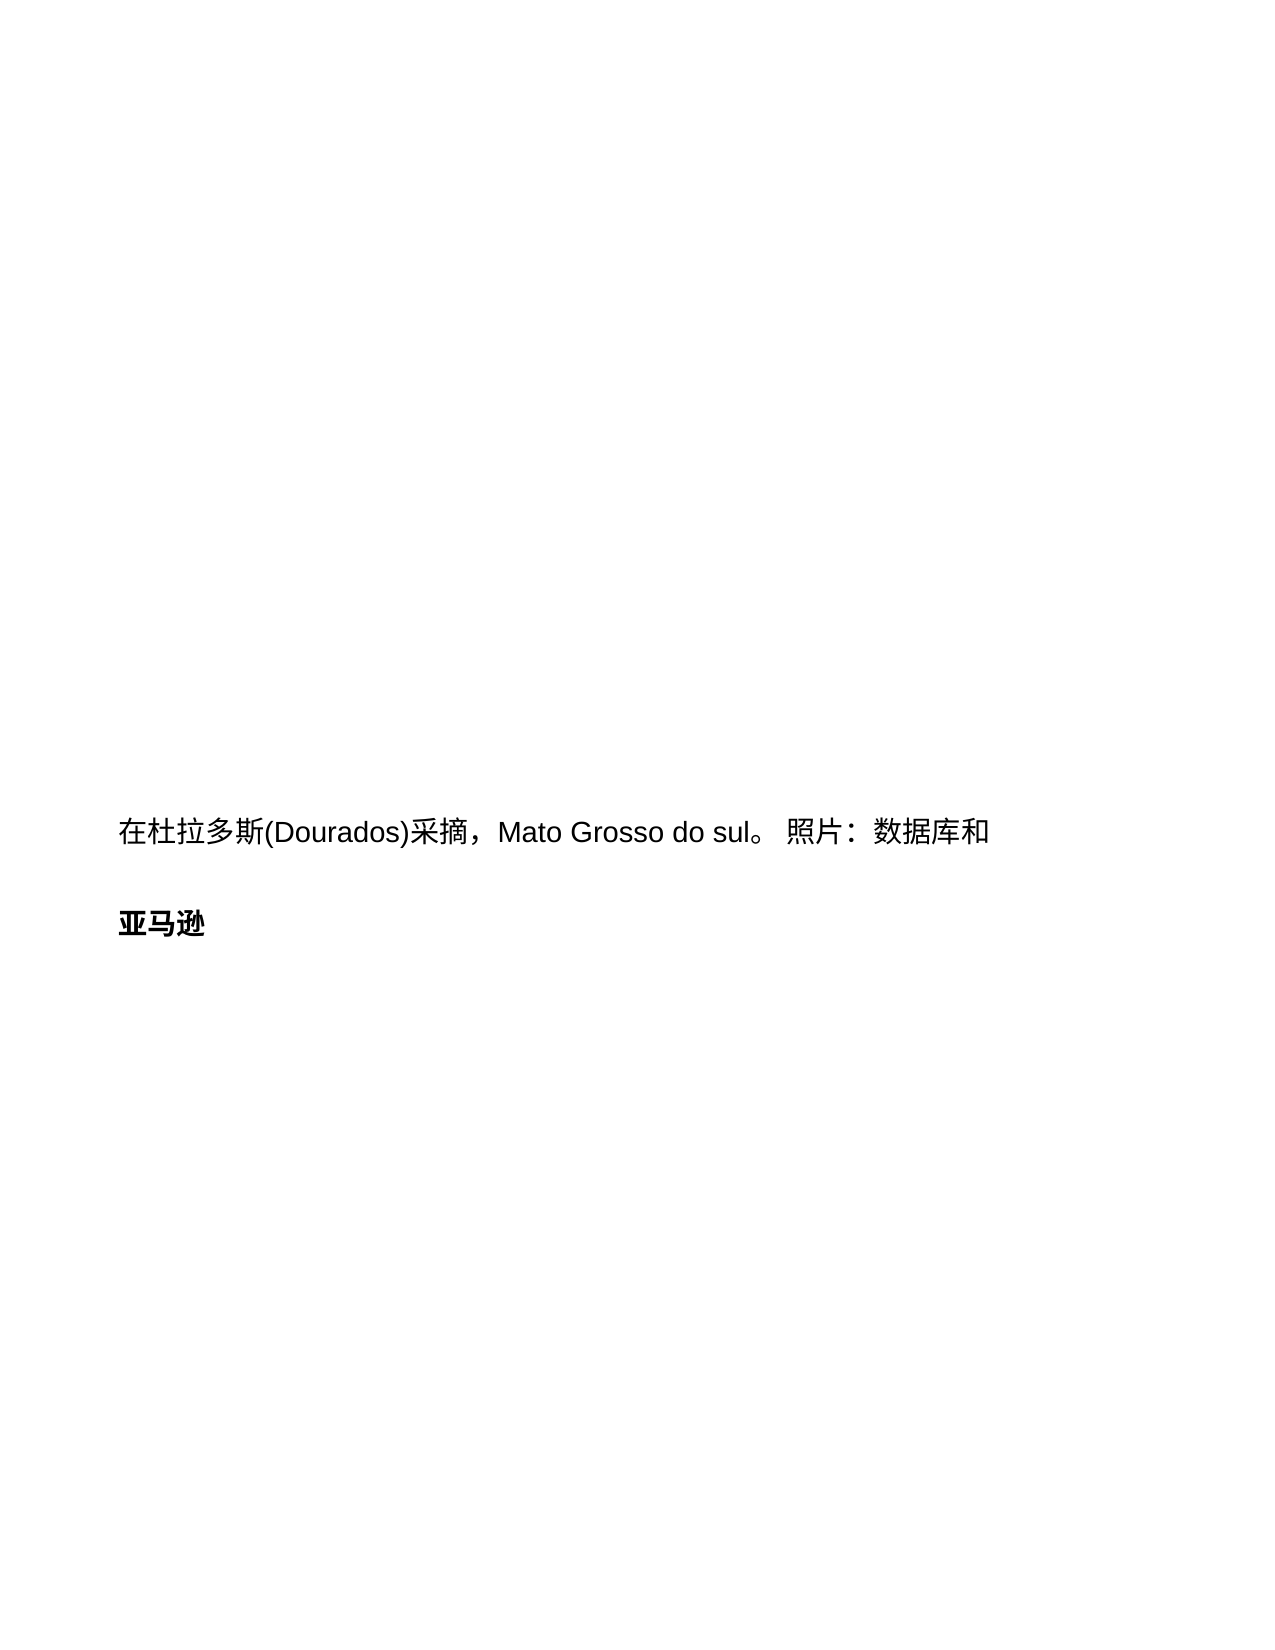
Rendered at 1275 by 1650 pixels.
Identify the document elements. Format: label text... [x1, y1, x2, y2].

text 在杜拉多斯(Dourados)采摘，Mato Grosso do sul。 照片：数据库和 [118, 118, 1157, 851]
text 亚马逊 [118, 901, 1157, 943]
